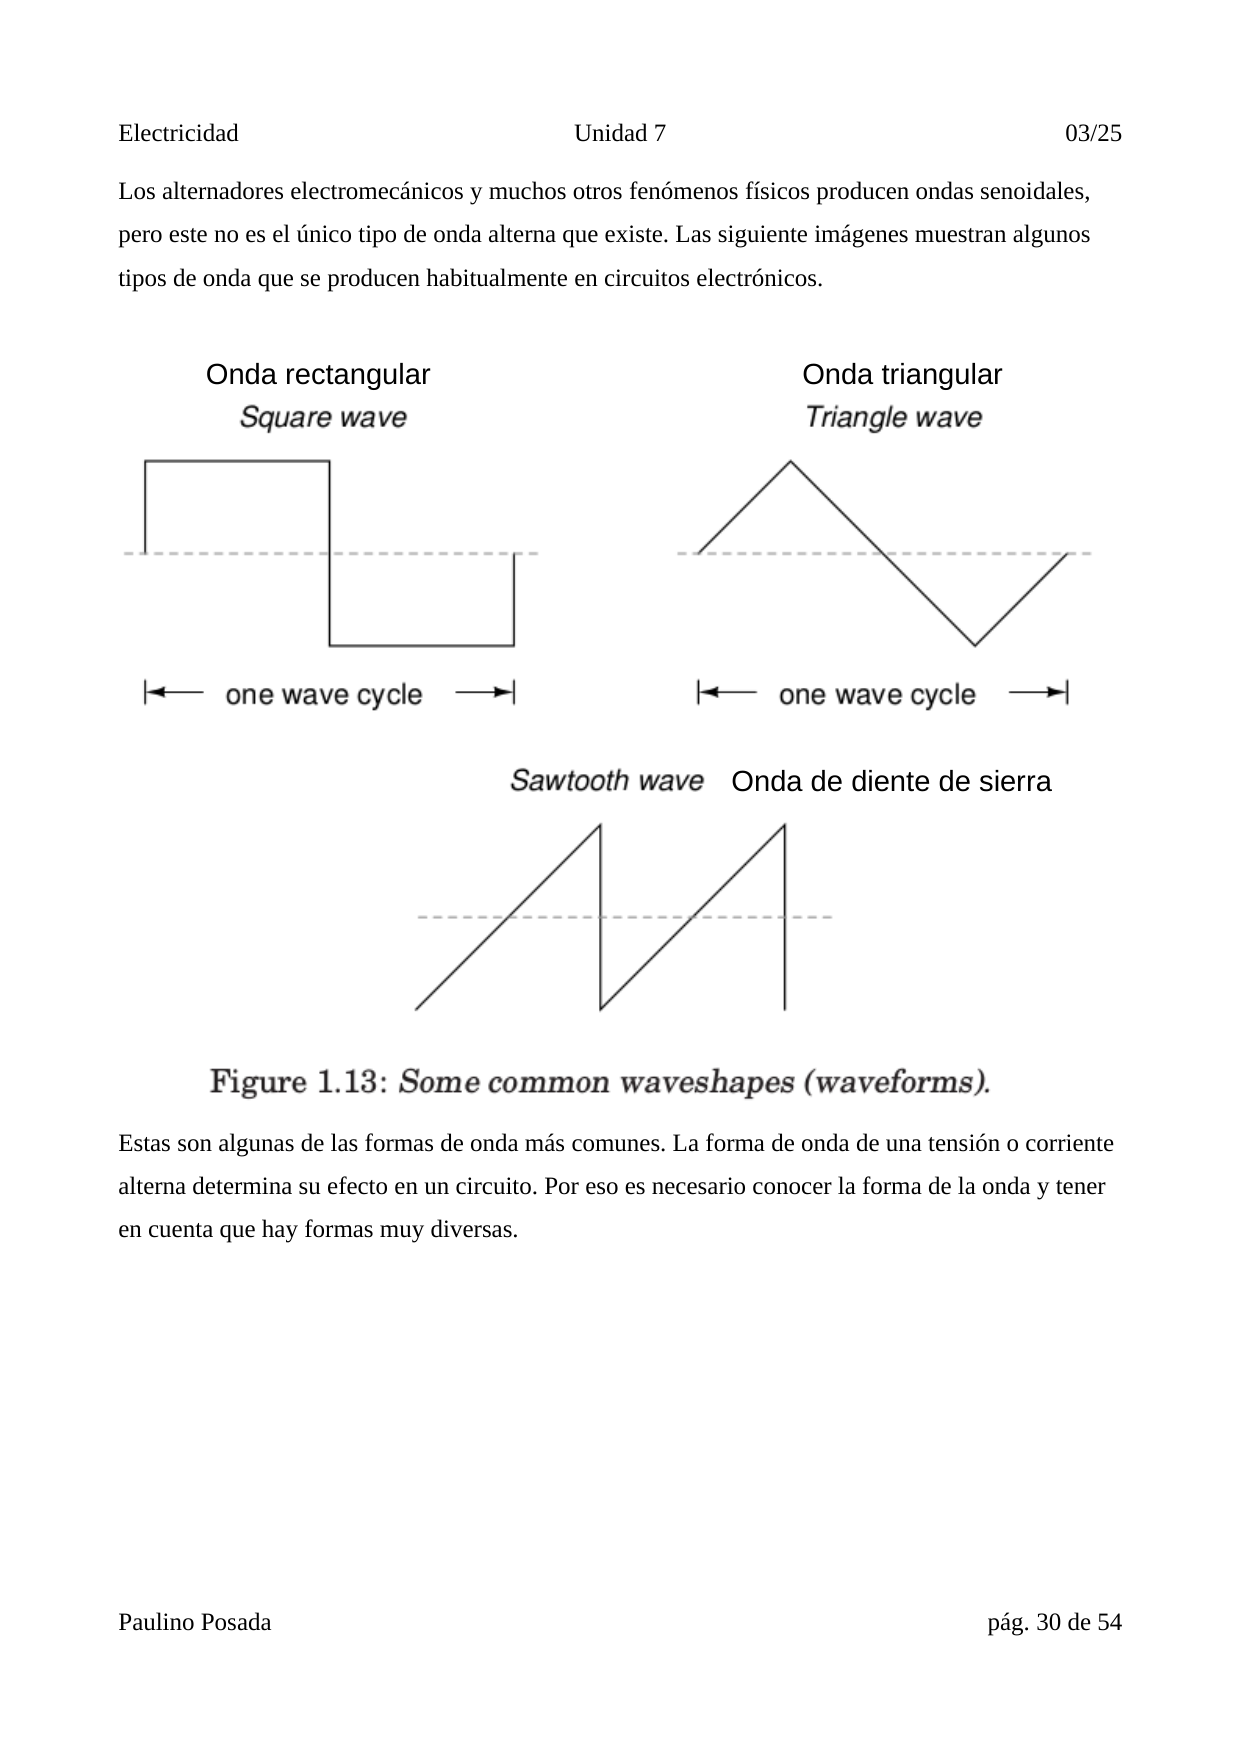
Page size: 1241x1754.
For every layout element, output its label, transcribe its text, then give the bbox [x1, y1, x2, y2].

picture [118, 380, 1114, 1113]
text Estas son algunas de las formas de onda más comunes. La forma de onda de una tensión o corriente alterna determina su efecto en un circuito. Por eso es necesario conocer la forma de la onda y tener en cuenta que hay formas muy diversas. [118, 1128, 1122, 1243]
text Los alternadores electromecánicos y muchos otros fenómenos físicos producen ondas senoidales, pero este no es el único tipo de onda alterna que existe. Las siguiente imágenes muestran algunos tipos de onda que se producen habitualmente en circuitos electrónicos. [118, 176, 1122, 291]
